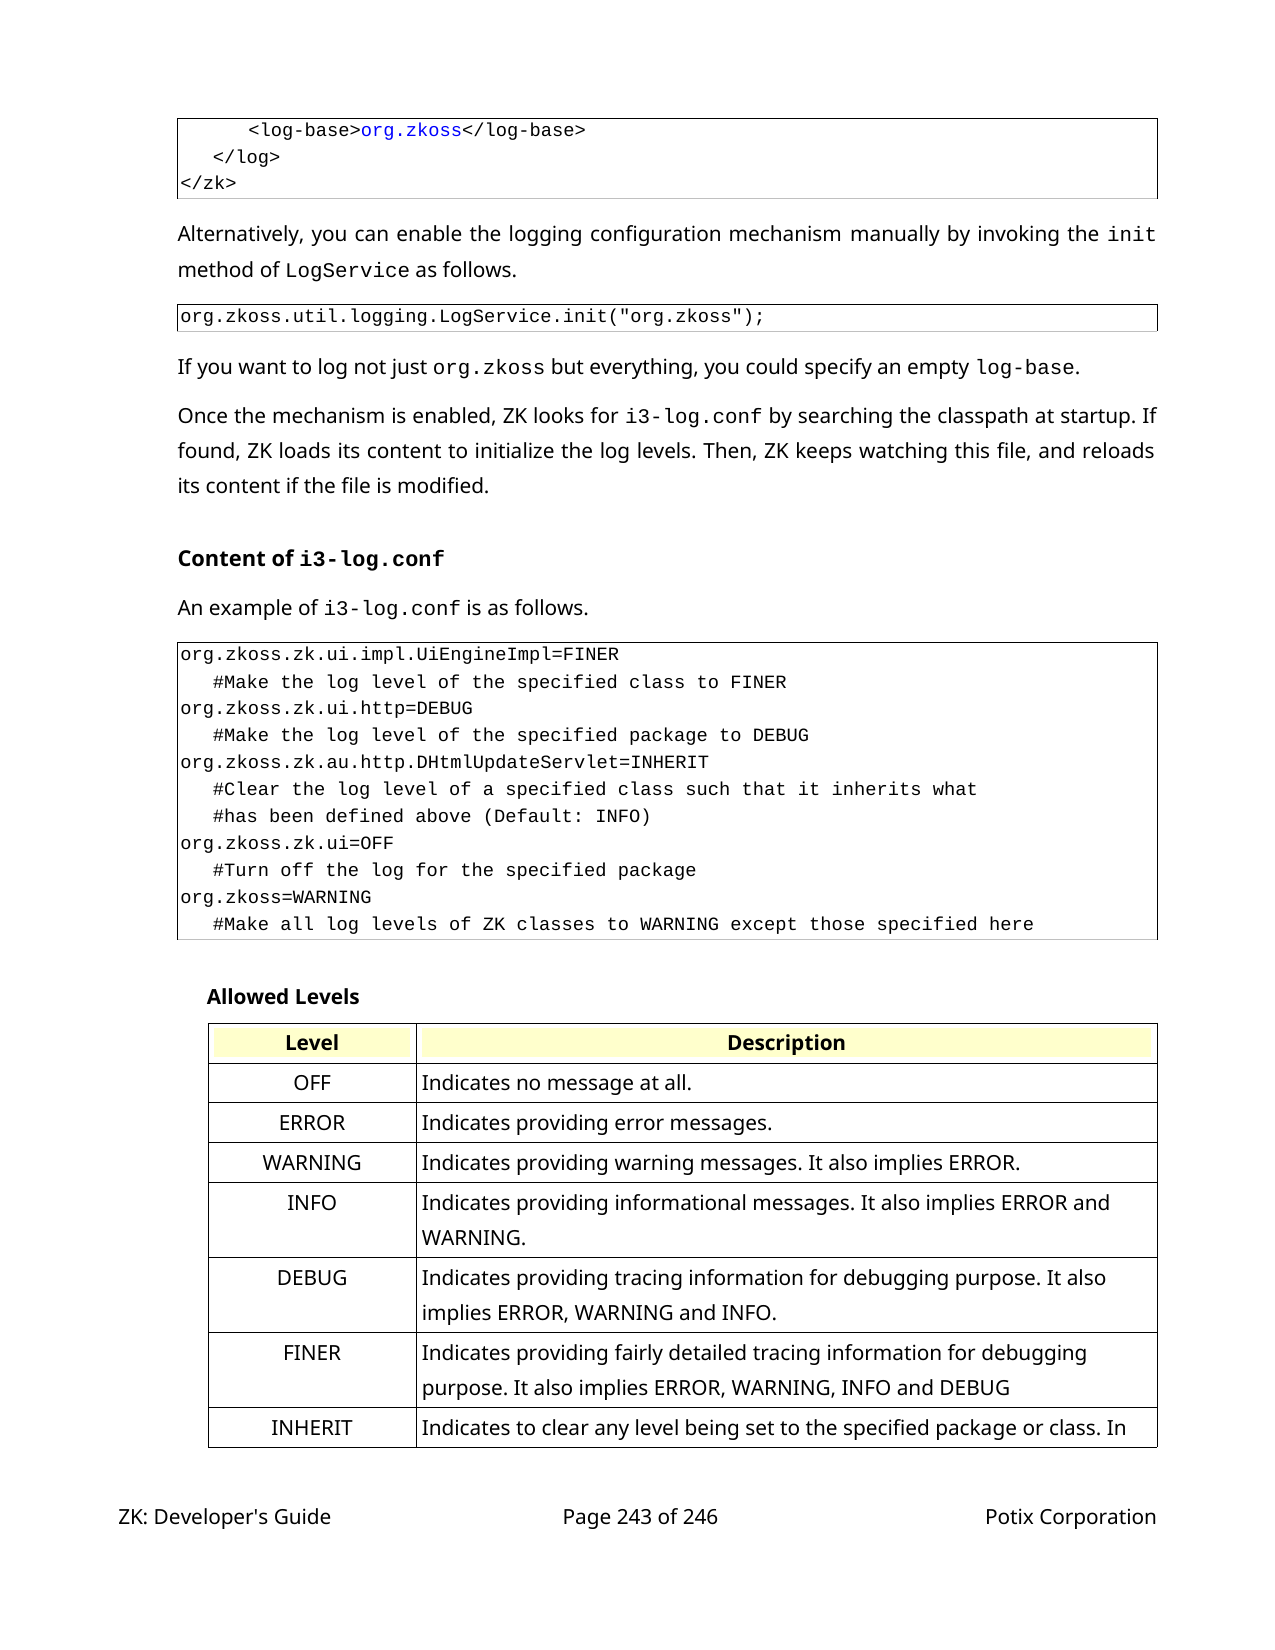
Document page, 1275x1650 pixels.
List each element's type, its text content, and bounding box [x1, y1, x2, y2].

table_cell Indicates providing fairly detailed tracing information for debugging purpose. It also implies ERROR, WARNING, INFO and DEBUG [417, 1333, 1157, 1407]
table_header Description [417, 1024, 1157, 1063]
table_cell ERROR [209, 1103, 416, 1142]
text org.zkoss.zk.au.http.DHtmlUpdateServlet=INHERIT #Clear the log level of a specified class such that it inherits what [178, 750, 1157, 801]
table_cell Indicates providing error messages. [417, 1103, 1157, 1142]
table_cell FINER [209, 1333, 416, 1407]
text If you want to log not just org.zkoss but everything, you could specify an empty log-base. [177, 352, 1157, 380]
table_header Level [209, 1024, 416, 1063]
table_cell WARNING [209, 1143, 416, 1182]
table_cell Indicates no message at all. [417, 1064, 1157, 1102]
text org.zkoss.util.logging.LogService.init("org.zkoss"); [178, 305, 1157, 331]
text #Turn off the log for the specified package [178, 858, 1157, 882]
table_cell DEBUG [209, 1258, 416, 1332]
subtitle Content of i3-log.conf [177, 542, 1157, 572]
table_cell OFF [209, 1064, 416, 1102]
table_cell Indicates providing warning messages. It also implies ERROR. [417, 1143, 1157, 1182]
text An example of i3-log.conf is as follows. [177, 593, 1157, 622]
text #Make the log level of the specified class to FINER org.zkoss.zk.ui.http=DEBUG #Make the log level of the specified package to DEBUG [178, 669, 1157, 747]
text #has been defined above (Default: INFO) [178, 803, 1157, 828]
text Once the mechanism is enabled, ZK looks for i3-log.conf by searching the classpath at startup. If found, ZK loads its content to initialize the log levels. Then, ZK keeps watching this file, and reloads its content if the file is modified. [177, 401, 1157, 500]
text org.zkoss.zk.ui.impl.UiEngineImpl=FINER [178, 643, 1157, 667]
text org.zkoss=WARNING [178, 885, 1157, 909]
text Alternatively, you can enable the logging configuration mechanism manually by invoking the init method of LogService as follows. [177, 219, 1157, 283]
table_cell Indicates providing informational messages. It also implies ERROR and WARNING. [417, 1183, 1157, 1257]
table_cell INFO [209, 1183, 416, 1257]
text <log-base>org.zkoss</log-base> </log> </zk> [178, 119, 1157, 198]
text org.zkoss.zk.ui=OFF [178, 831, 1157, 855]
subtitle Allowed Levels [207, 982, 1157, 1010]
table_cell INHERIT [209, 1408, 416, 1447]
table_cell Indicates providing tracing information for debugging purpose. It also implies ERROR, WARNING and INFO. [417, 1258, 1157, 1332]
text #Make all log levels of ZK classes to WARNING except those specified here [178, 912, 1157, 939]
table_cell Indicates to clear any level being set to the specified package or class. In [417, 1408, 1157, 1447]
